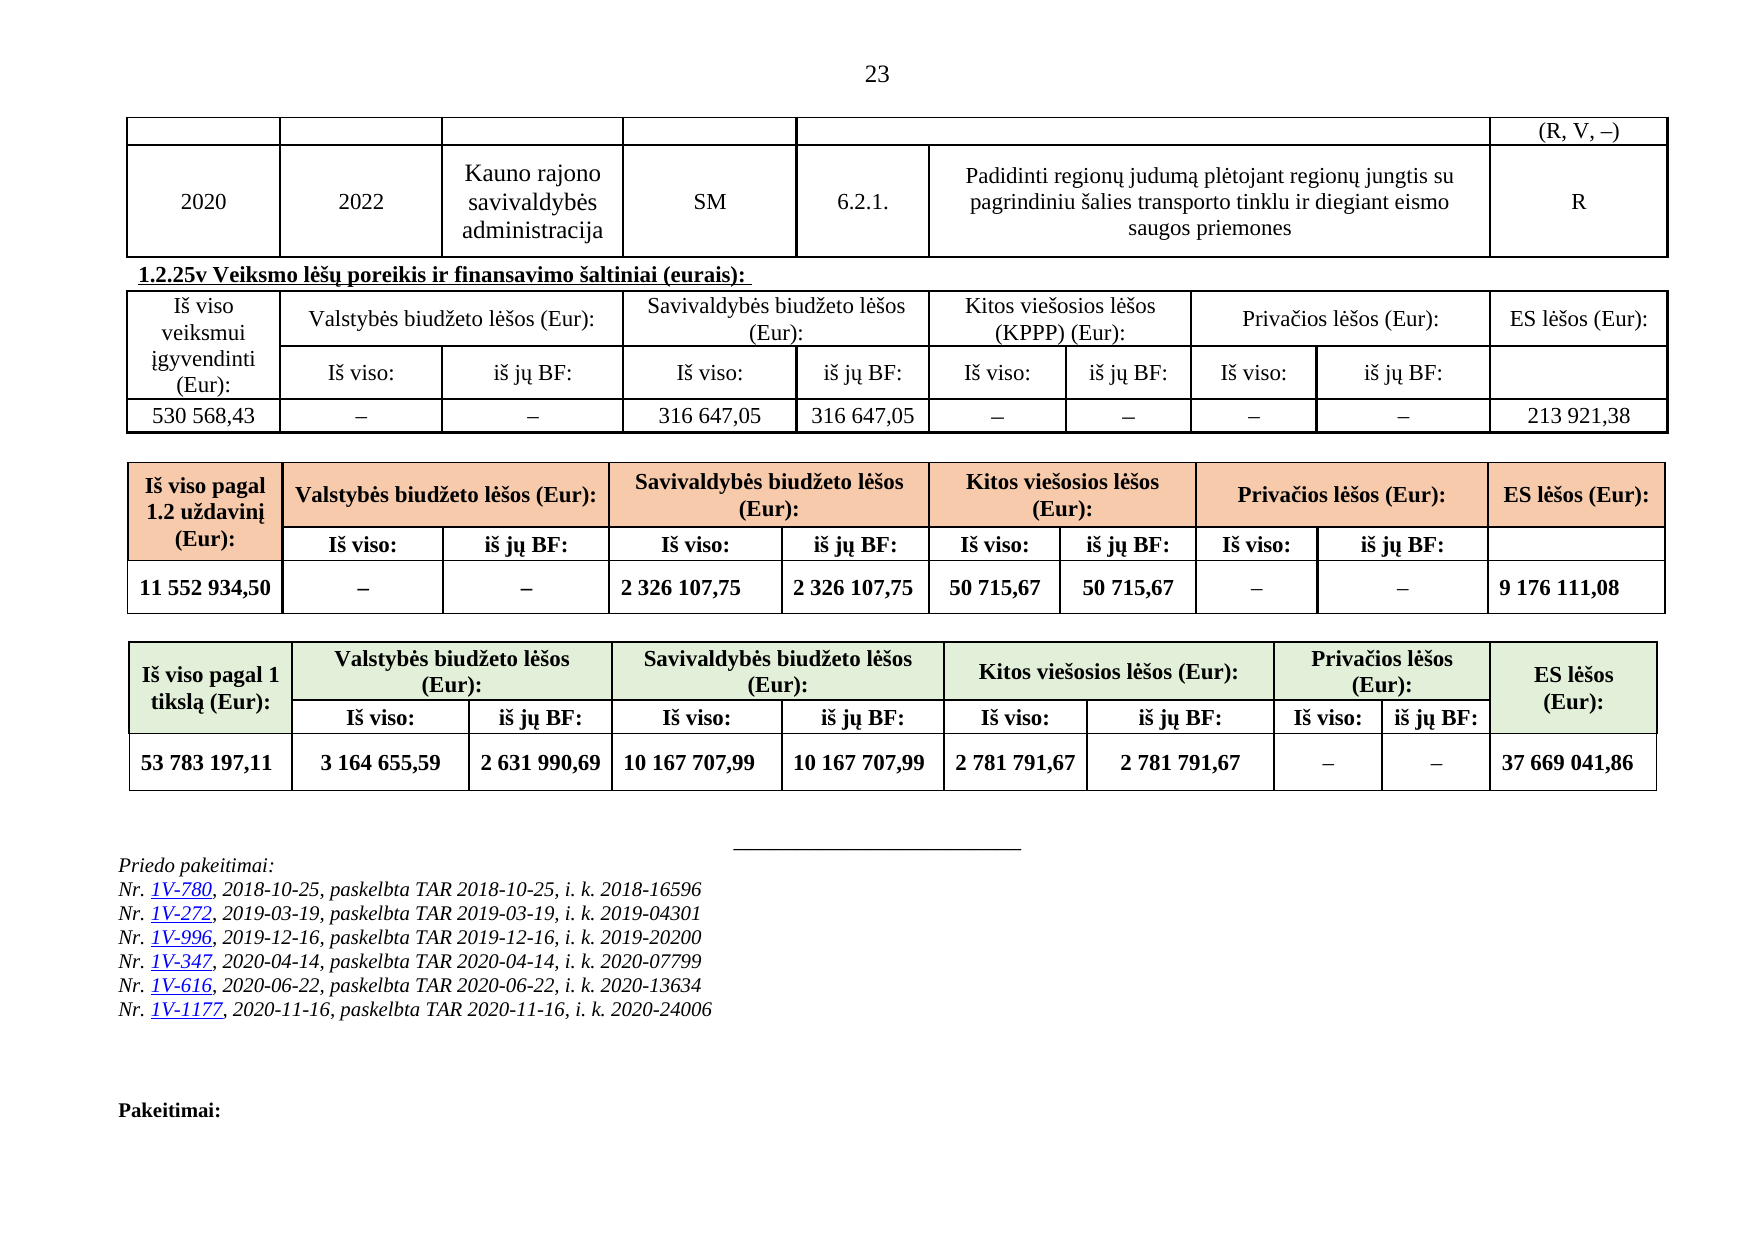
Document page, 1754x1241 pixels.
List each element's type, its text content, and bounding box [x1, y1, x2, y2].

table_cell iš jų BF: [444, 528, 608, 560]
table_cell – [1197, 561, 1316, 613]
table_cell – [284, 561, 442, 613]
table_cell [1489, 528, 1664, 560]
table_cell Iš viso: [293, 701, 468, 733]
table_cell 2 781 791,67 [945, 734, 1086, 790]
table_cell [469, 791, 612, 824]
table_cell [129, 791, 292, 824]
table_cell Iš viso: [1197, 528, 1316, 560]
table_header Privačios lėšos (Eur): [1197, 463, 1487, 526]
table_cell – [1319, 561, 1487, 613]
text Nr. 1V-616, 2020-06-22, paskelbta TAR 2020-06-22, i. k. 2020-13634 [118, 973, 1636, 997]
table_cell Valstybės biudžeto lėšos (Eur): [281, 292, 622, 345]
table_cell iš jų BF: [783, 528, 928, 560]
table_cell Padidinti regionų judumą plėtojant regionų jungtis su pagrindiniu šalies transporto tinklu ir diegiant eismo saugos priemones [930, 146, 1489, 256]
table_cell – [443, 400, 622, 431]
table_header Kitos viešosios lėšos (Eur): [930, 463, 1195, 526]
table_cell 316 647,05 [798, 400, 928, 431]
table_cell – [930, 400, 1065, 431]
table_header Iš viso pagal 1.2 uždavinį (Eur): [129, 463, 281, 560]
table_cell Iš viso veiksmui įgyvendinti (Eur): [128, 292, 279, 398]
table_cell [1490, 791, 1657, 824]
table_header (R, V, –) [1491, 118, 1666, 144]
table_cell iš jų BF: [470, 701, 611, 733]
table_cell SM [624, 146, 795, 256]
table_cell [782, 791, 944, 824]
table_cell 2 781 791,67 [1088, 734, 1273, 790]
table_header Kitos viešosios lėšos (Eur): [945, 643, 1273, 699]
text _______________________ [118, 824, 1636, 853]
table_header [443, 118, 622, 144]
table_header [798, 118, 1489, 144]
table_cell [292, 791, 469, 824]
table_cell iš jų BF: [1061, 528, 1195, 560]
table_cell – [281, 400, 441, 431]
table_cell – [1383, 734, 1489, 790]
table_cell Iš viso: [945, 701, 1086, 733]
table_cell Iš viso: [284, 528, 442, 560]
table_cell 213 921,38 [1491, 400, 1666, 431]
table_header ES lėšos (Eur): [1489, 463, 1664, 526]
table_cell – [1067, 400, 1190, 431]
text Priedo pakeitimai: [118, 853, 1636, 877]
table_cell [1087, 791, 1274, 824]
table_cell 316 647,05 [624, 400, 795, 431]
text Nr. 1V-347, 2020-04-14, paskelbta TAR 2020-04-14, i. k. 2020-07799 [118, 949, 1636, 973]
table_cell 11 552 934,50 [128, 561, 281, 613]
table_cell iš jų BF: [1318, 347, 1489, 398]
table_cell 2 326 107,75 [610, 561, 781, 613]
table_header Privačios lėšos (Eur): [1275, 643, 1489, 699]
table_cell 10 167 707,99 [613, 734, 781, 790]
table_header [281, 118, 441, 144]
table_cell iš jų BF: [1088, 701, 1273, 733]
table_cell Iš viso: [624, 347, 795, 398]
table_cell iš jų BF: [783, 701, 943, 733]
table_cell Iš viso: [1275, 701, 1381, 733]
text Nr. 1V-272, 2019-03-19, paskelbta TAR 2019-03-19, i. k. 2019-04301 [118, 901, 1636, 925]
table_cell [1274, 791, 1382, 824]
text Nr. 1V-780, 2018-10-25, paskelbta TAR 2018-10-25, i. k. 2018-16596 [118, 877, 1636, 901]
table_cell 10 167 707,99 [783, 734, 943, 790]
table_cell – [1318, 400, 1489, 431]
table_header Iš viso pagal 1 tikslą (Eur): [130, 643, 291, 733]
table_cell iš jų BF: [1067, 347, 1190, 398]
table_header Savivaldybės biudžeto lėšos (Eur): [610, 463, 928, 526]
table_header ES lėšos (Eur): [1491, 643, 1656, 733]
table_cell [1382, 791, 1490, 824]
table_cell [1491, 347, 1666, 398]
table_cell 50 715,67 [930, 561, 1059, 613]
table_cell 6.2.1. [798, 146, 928, 256]
table_cell – [444, 561, 608, 613]
table_cell Privačios lėšos (Eur): [1192, 292, 1489, 345]
table_cell 2022 [281, 146, 441, 256]
table_header [624, 118, 795, 144]
table_cell 50 715,67 [1061, 561, 1195, 613]
table_cell R [1491, 146, 1666, 256]
table_cell Savivaldybės biudžeto lėšos (Eur): [624, 292, 928, 345]
table_cell Iš viso: [930, 528, 1059, 560]
table_header Savivaldybės biudžeto lėšos (Eur): [613, 643, 943, 699]
table_cell iš jų BF: [1319, 528, 1487, 560]
table_cell [944, 791, 1087, 824]
table_cell 37 669 041,86 [1491, 734, 1656, 790]
table_header [128, 118, 279, 144]
text Nr. 1V-1177, 2020-11-16, paskelbta TAR 2020-11-16, i. k. 2020-24006 [118, 997, 1636, 1021]
table_cell [612, 791, 782, 824]
table_cell 3 164 655,59 [293, 734, 468, 790]
table_cell – [1275, 734, 1381, 790]
table_cell 2020 [128, 146, 279, 256]
table_cell 1.2.25v Veiksmo lėšų poreikis ir finansavimo šaltiniai (eurais): [127, 258, 1667, 290]
table_cell Iš viso: [281, 347, 441, 398]
table_cell Iš viso: [610, 528, 781, 560]
table_cell Iš viso: [1192, 347, 1315, 398]
table_cell 530 568,43 [128, 400, 279, 431]
table_cell 9 176 111,08 [1489, 561, 1664, 613]
table_cell 53 783 197,11 [130, 734, 291, 790]
table_cell – [1192, 400, 1315, 431]
table_header Valstybės biudžeto lėšos (Eur): [284, 463, 608, 526]
table_cell Iš viso: [613, 701, 781, 733]
table_cell Iš viso: [930, 347, 1065, 398]
table_header Valstybės biudžeto lėšos (Eur): [293, 643, 611, 699]
text Pakeitimai: [118, 1098, 1636, 1122]
table_cell iš jų BF: [798, 347, 928, 398]
table_cell iš jų BF: [443, 347, 622, 398]
table_cell 2 631 990,69 [470, 734, 611, 790]
table_cell Kitos viešosios lėšos (KPPP) (Eur): [930, 292, 1190, 345]
table_cell Kauno rajono savivaldybės administracija [443, 146, 622, 256]
table_cell iš jų BF: [1383, 701, 1489, 733]
table_cell 2 326 107,75 [783, 561, 928, 613]
table_cell ES lėšos (Eur): [1491, 292, 1666, 345]
text Nr. 1V-996, 2019-12-16, paskelbta TAR 2019-12-16, i. k. 2019-20200 [118, 925, 1636, 949]
